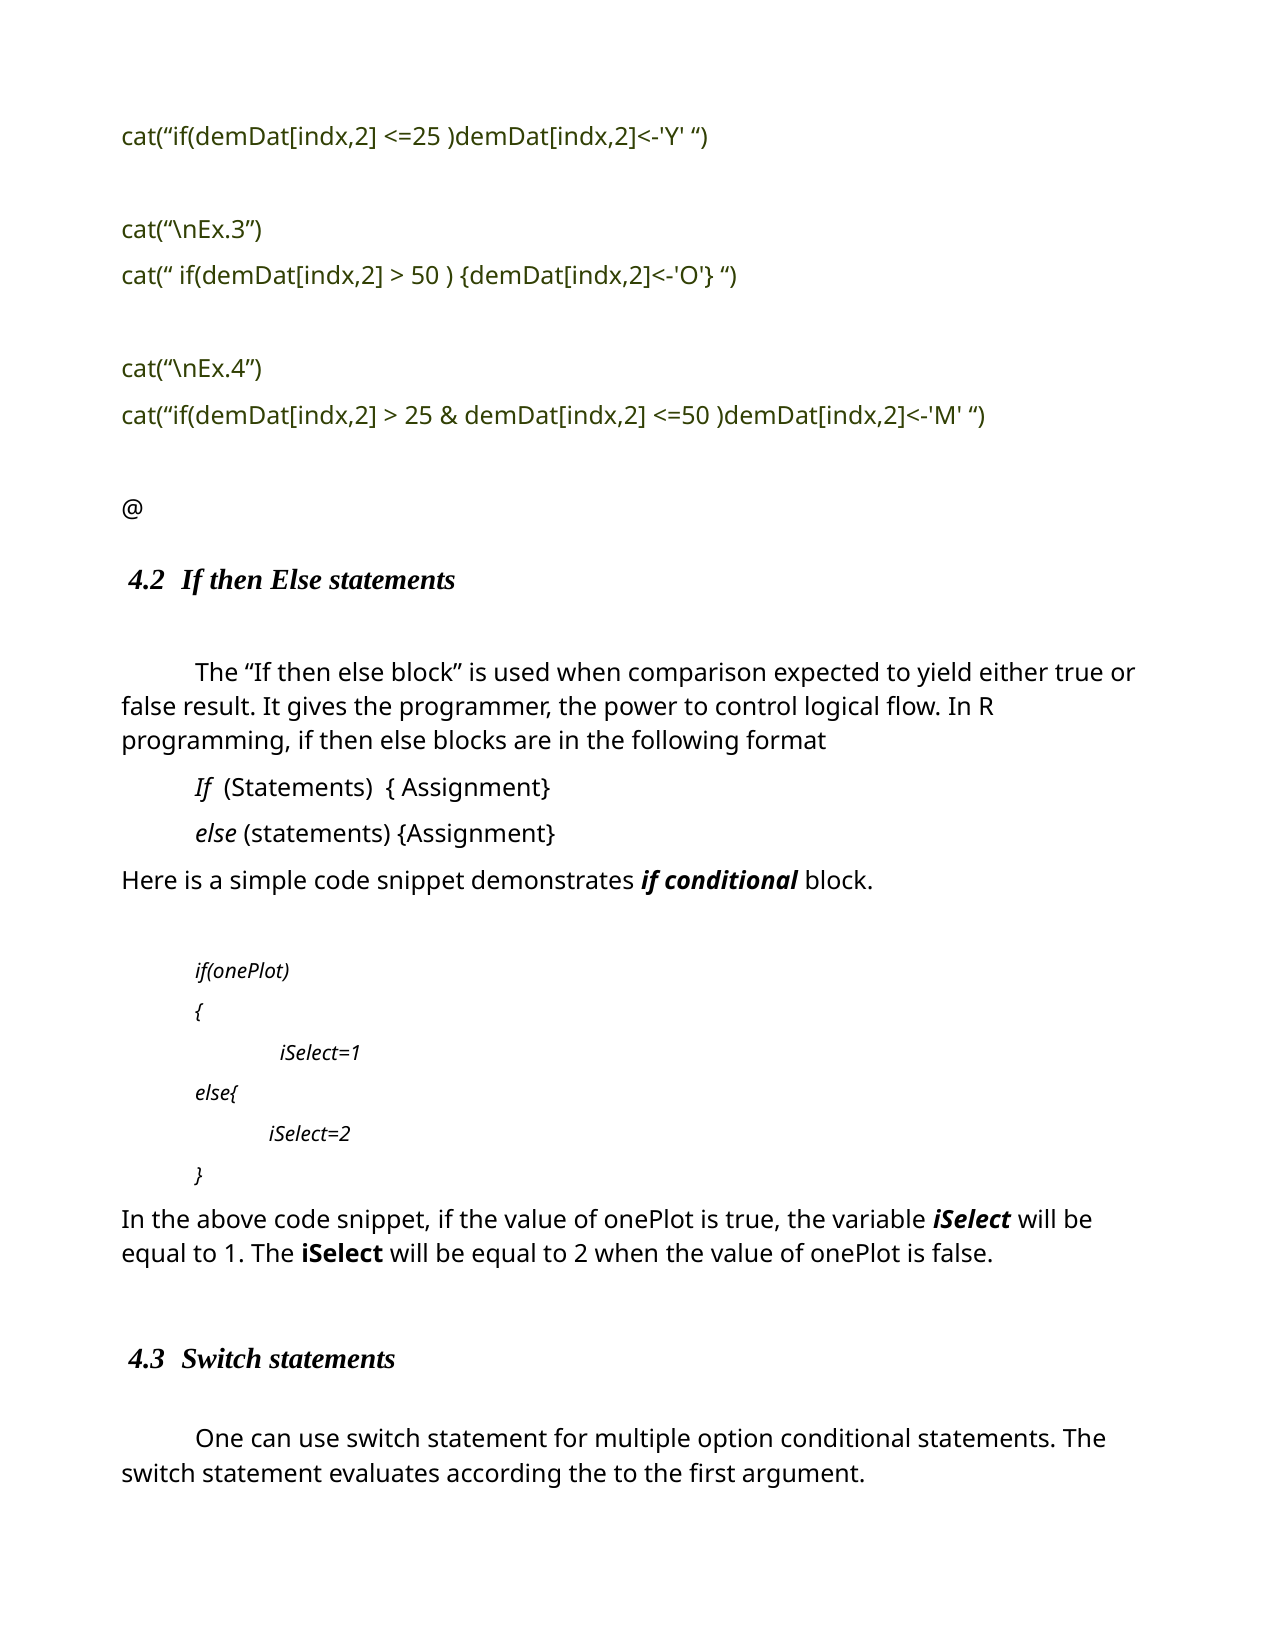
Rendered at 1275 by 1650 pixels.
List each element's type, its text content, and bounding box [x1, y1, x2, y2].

text { [121, 997, 1158, 1025]
text cat(“if(demDat[indx,2] <=25 )demDat[indx,2]<-'Y' “) [121, 118, 1158, 152]
text } [121, 1160, 1158, 1189]
text else (statements) {Assignment} [121, 816, 1158, 850]
text @ [121, 491, 1158, 525]
text cat(“\nEx.4”) [121, 351, 1158, 385]
text If (Statements) { Assignment} [121, 769, 1158, 803]
text cat(“\nEx.3”) [121, 211, 1158, 245]
text if(onePlot) [121, 956, 1158, 984]
text The “If then else block” is used when comparison expected to yield either true or false result. It gives the programmer, the power to control logical flow. In R programming, if then else blocks are in the following format [121, 655, 1158, 757]
text iSelect=2 [121, 1119, 1158, 1148]
text cat(“ if(demDat[indx,2] > 50 ) {demDat[indx,2]<-'O'} “) [121, 258, 1158, 292]
text Here is a simple code snippet demonstrates if conditional block. [121, 863, 1158, 897]
text else{ [121, 1078, 1158, 1107]
subtitle Switch statements [121, 1341, 1158, 1374]
text iSelect=1 [121, 1038, 1158, 1066]
text cat(“if(demDat[indx,2] > 25 & demDat[indx,2] <=50 )demDat[indx,2]<-'M' “) [121, 397, 1158, 432]
text In the above code snippet, if the value of onePlot is true, the variable iSelect will be equal to 1. The iSelect will be equal to 2 when the value of onePlot is false. [121, 1201, 1158, 1269]
subtitle If then Else statements [121, 562, 1158, 596]
text One can use switch statement for multiple option conditional statements. The switch statement evaluates according the to the first argument. [121, 1421, 1158, 1489]
